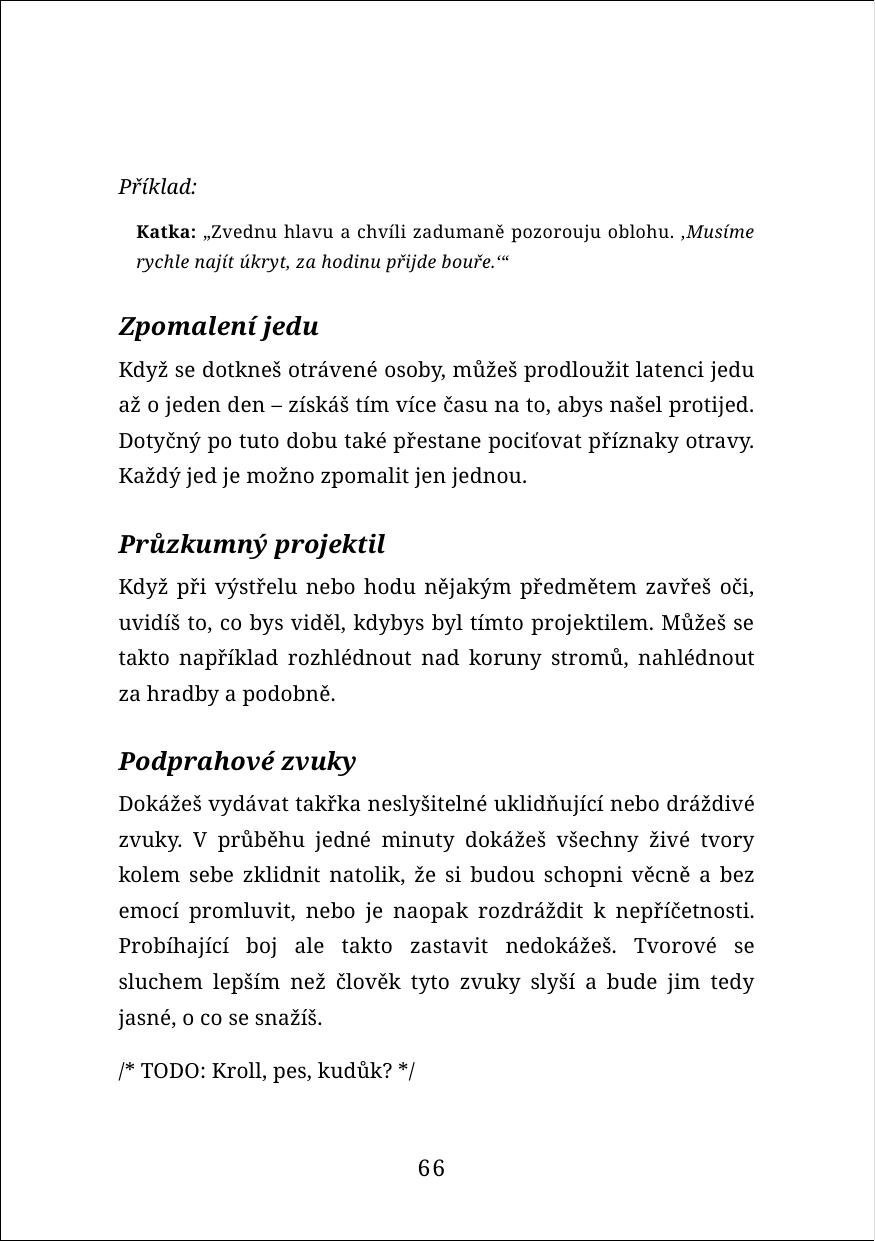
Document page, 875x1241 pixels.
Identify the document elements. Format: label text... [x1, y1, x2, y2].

text Katka: „Zvednu hlavu a chvíli zadumaně pozorouju oblohu. ‚Musíme rychle najít úkryt, za hodinu přijde bouře.‘“ [136, 219, 756, 273]
text Dokážeš vydávat takřka neslyšitelné uklidňující nebo dráždivé zvuky. V průběhu jedné minuty dokážeš všechny živé tvory kolem sebe zklidnit natolik, že si budou schopni věcně a bez emocí promluvit, nebo je naopak rozdráždit k nepříčetnosti. Probíhající boj ale takto zastavit nedokážeš. Tvorové se sluchem lepším než člověk tyto zvuky slyší a bude jim tedy jasné, o co se snažíš. [118, 789, 756, 1031]
text /* TODO: Kroll, pes, kudůk? */ [118, 1056, 756, 1084]
text Příklad: [118, 172, 756, 200]
text Když při výstřelu nebo hodu nějakým předmětem zavřeš oči, uvidíš to, co bys viděl, kdybys byl tímto projektilem. Můžeš se takto například rozhlédnout nad koruny stromů, nahlédnout za hradby a podobně. [118, 572, 756, 707]
text Když se dotkneš otrávené osoby, můžeš prodloužit latenci jedu až o jeden den – získáš tím více času na to, abys našel protijed. Dotyčný po tuto dobu také přestane pociťovat příznaky otravy. Každý jed je možno zpomalit jen jednou. [118, 355, 756, 490]
subtitle Podprahové zvuky [118, 744, 756, 778]
subtitle Zpomalení jedu [118, 309, 756, 343]
subtitle Průzkumný projektil [118, 526, 756, 560]
